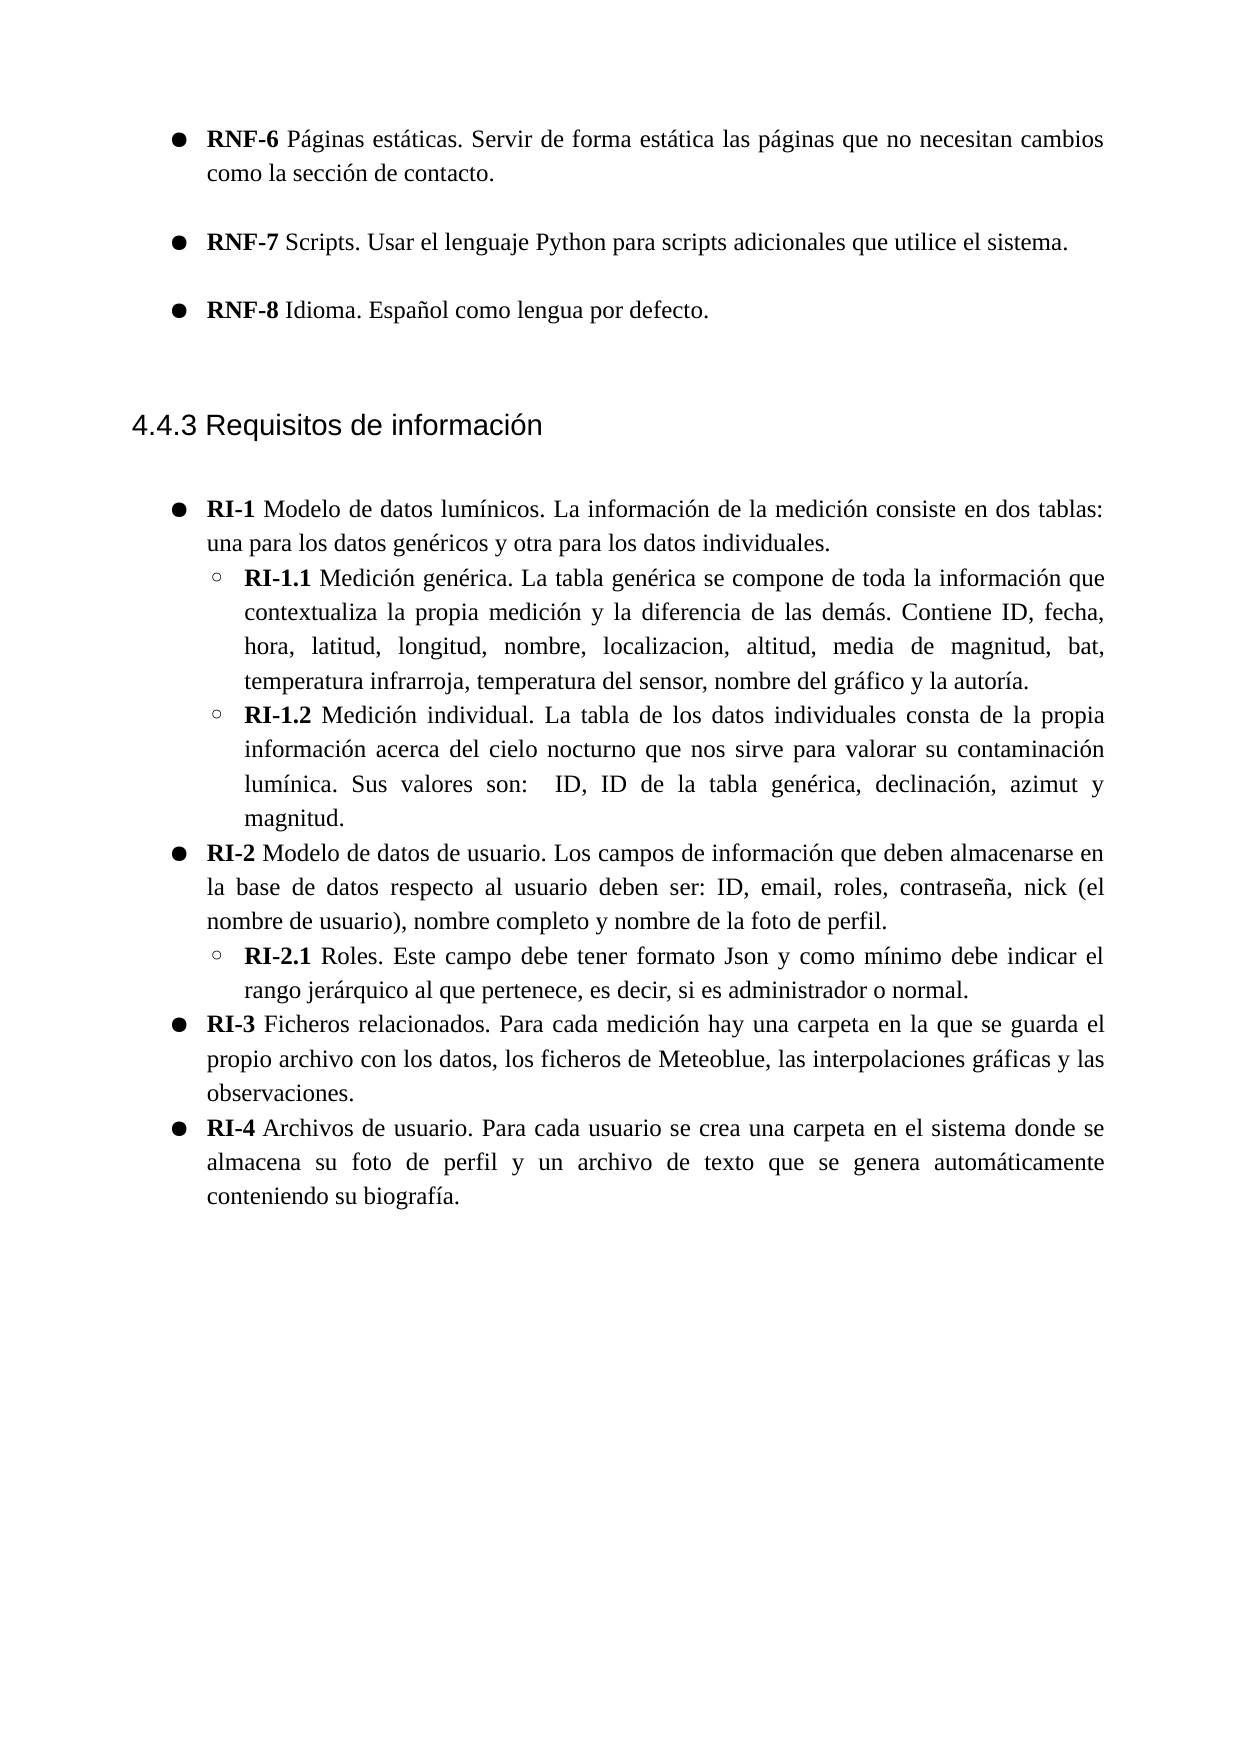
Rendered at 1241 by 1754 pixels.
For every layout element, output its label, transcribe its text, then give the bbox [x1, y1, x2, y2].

list RNF-8 Idioma. Español como lengua por defecto. [169, 290, 1106, 324]
list RI-1.2 Medición individual. La tabla de los datos individuales consta de la propia información acerca del cielo nocturno que nos sirve para valorar su contaminación lumínica. Sus valores son: ID, ID de la tabla genérica, declinación, azimut y magnitud. [207, 694, 1106, 832]
list RNF-6 Páginas estáticas. Servir de forma estática las páginas que no necesitan cambios como la sección de contacto. [169, 118, 1106, 187]
list RI-4 Archivos de usuario. Para cada usuario se crea una carpeta en el sistema donde se almacena su foto de perfil y un archivo de texto que se genera automáticamente conteniendo su biografía. [169, 1107, 1106, 1210]
list RI-2.1 Roles. Este campo debe tener formato Json y como mínimo debe indicar el rango jerárquico al que pertenece, es decir, si es administrador o normal. [207, 935, 1106, 1004]
list RI-1.1 Medición genérica. La tabla genérica se compone de toda la información que contextualiza la propia medición y la diferencia de las demás. Contiene ID, fecha, hora, latitud, longitud, nombre, localizacion, altitud, media de magnitud, bat, temperatura infrarroja, temperatura del sensor, nombre del gráfico y la autoría. [207, 557, 1106, 694]
list RI-3 Ficheros relacionados. Para cada medición hay una carpeta en la que se guarda el propio archivo con los datos, los ficheros de Meteoblue, las interpolaciones gráficas y las observaciones. [169, 1004, 1106, 1107]
subtitle 4.4.3 Requisitos de información [132, 408, 1106, 441]
list RI-2 Modelo de datos de usuario. Los campos de información que deben almacenarse en la base de datos respecto al usuario deben ser: ID, email, roles, contraseña, nick (el nombre de usuario), nombre completo y nombre de la foto de perfil. [169, 832, 1106, 935]
list RI-1 Modelo de datos lumínicos. La información de la medición consiste en dos tablas: una para los datos genéricos y otra para los datos individuales. [169, 488, 1106, 557]
list RNF-7 Scripts. Usar el lenguaje Python para scripts adicionales que utilice el sistema. [169, 221, 1106, 256]
